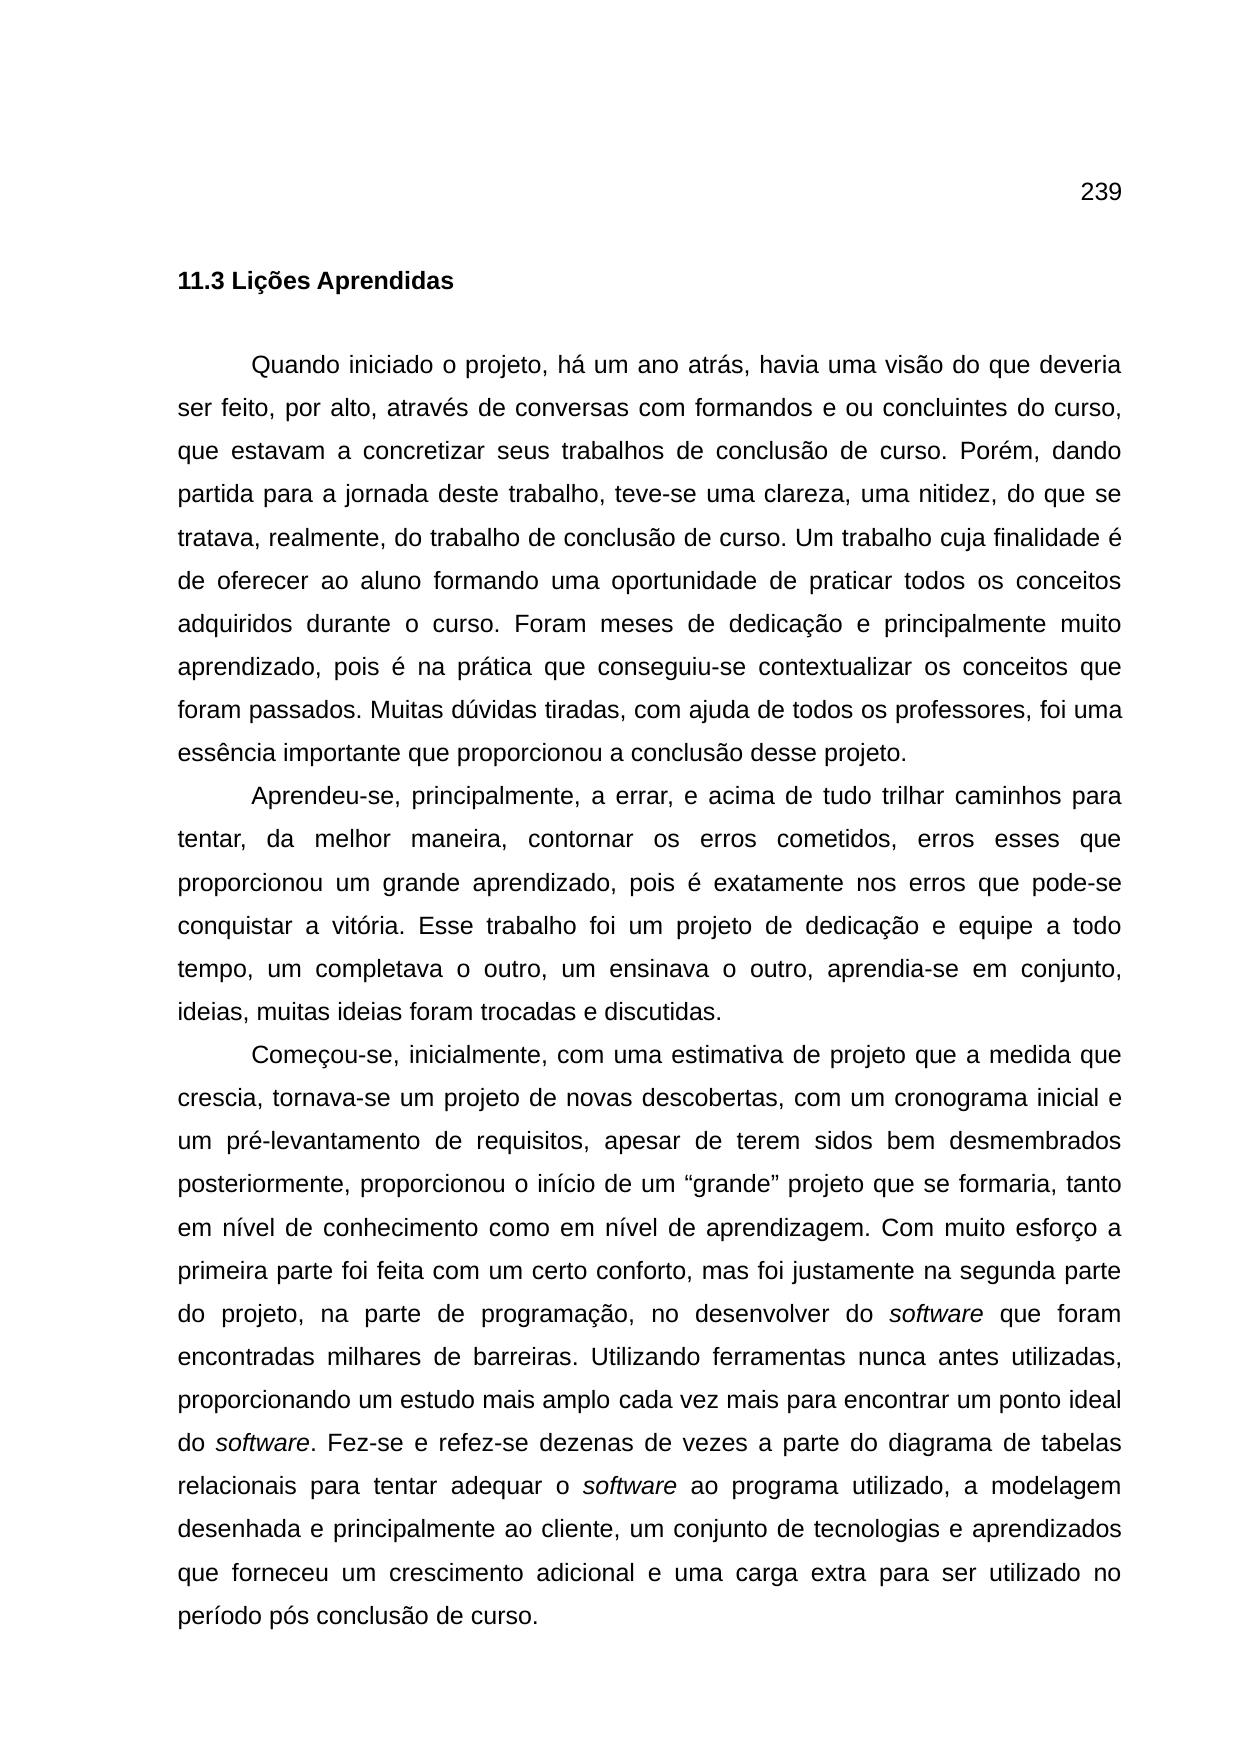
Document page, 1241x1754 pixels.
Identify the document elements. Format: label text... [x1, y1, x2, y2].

text Quando iniciado o projeto, há um ano atrás, havia uma visão do que deveria ser feito, por alto, através de conversas com formandos e ou concluintes do curso, que estavam a concretizar seus trabalhos de conclusão de curso. Porém, dando partida para a jornada deste trabalho, teve-se uma clareza, uma nitidez, do que se tratava, realmente, do trabalho de conclusão de curso. Um trabalho cuja finalidade é de oferecer ao aluno formando uma oportunidade de praticar todos os conceitos adquiridos durante o curso. Foram meses de dedicação e principalmente muito aprendizado, pois é na prática que conseguiu-se contextualizar os conceitos que foram passados. Muitas dúvidas tiradas, com ajuda de todos os professores, foi uma essência importante que proporcionou a conclusão desse projeto. [177, 350, 1122, 767]
text Aprendeu-se, principalmente, a errar, e acima de tudo trilhar caminhos para tentar, da melhor maneira, contornar os erros cometidos, erros esses que proporcionou um grande aprendizado, pois é exatamente nos erros que pode-se conquistar a vitória. Esse trabalho foi um projeto de dedicação e equipe a todo tempo, um completava o outro, um ensinava o outro, aprendia-se em conjunto, ideias, muitas ideias foram trocadas e discutidas. [177, 781, 1122, 1026]
text Começou-se, inicialmente, com uma estimativa de projeto que a medida que crescia, tornava-se um projeto de novas descobertas, com um cronograma inicial e um pré-levantamento de requisitos, apesar de terem sidos bem desmembrados posteriormente, proporcionou o início de um “grande” projeto que se formaria, tanto em nível de conhecimento como em nível de aprendizagem. Com muito esforço a primeira parte foi feita com um certo conforto, mas foi justamente na segunda parte do projeto, na parte de programação, no desenvolver do software que foram encontradas milhares de barreiras. Utilizando ferramentas nunca antes utilizadas, proporcionando um estudo mais amplo cada vez mais para encontrar um ponto ideal do software. Fez-se e refez-se dezenas de vezes a parte do diagrama de tabelas relacionais para tentar adequar o software ao programa utilizado, a modelagem desenhada e principalmente ao cliente, um conjunto de tecnologias e aprendizados que forneceu um crescimento adicional e uma carga extra para ser utilizado no período pós conclusão de curso. [177, 1040, 1122, 1629]
subtitle 11.3 Lições Aprendidas [177, 266, 1122, 294]
